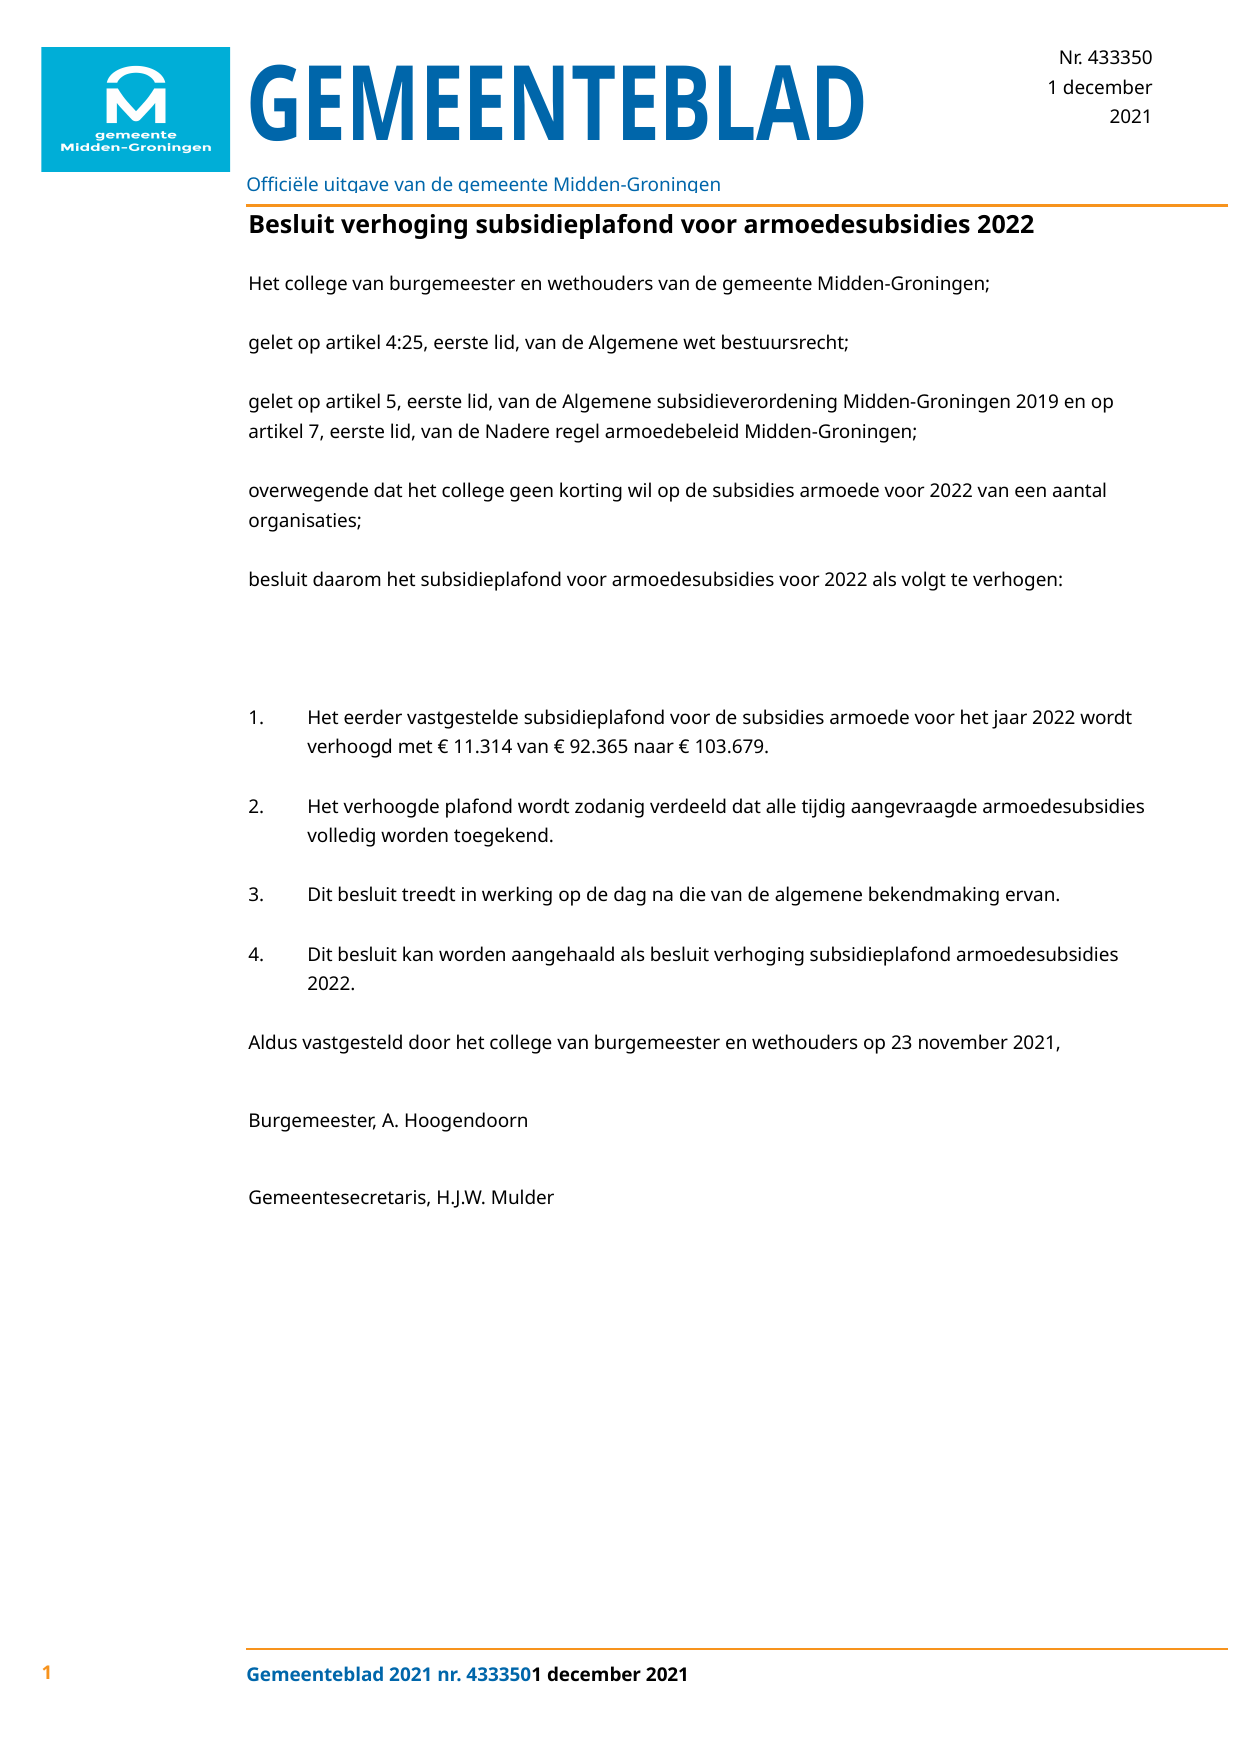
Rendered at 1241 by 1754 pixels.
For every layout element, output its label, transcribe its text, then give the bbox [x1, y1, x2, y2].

text gelet op artikel 5, eerste lid, van de Algemene subsidieverordening Midden-Groningen 2019 en op artikel 7, eerste lid, van de Nadere regel armoedebeleid Midden-Groningen; [248, 389, 1152, 444]
text Besluit verhoging subsidieplafond voor armoedesubsidies 2022 [248, 207, 1152, 241]
text Burgemeester, A. Hoogendoorn [248, 1107, 1152, 1132]
text overwegende dat het college geen korting wil op de subsidies armoede voor 2022 van een aantal organisaties; [248, 477, 1152, 533]
text Het college van burgemeester en wethouders van de gemeente Midden-Groningen; [248, 270, 1152, 296]
picture [184, 146, 190, 153]
list Het eerder vastgestelde subsidieplafond voor de subsidies armoede voor het jaar 2022 wordt verhoogd met € 11.314 van € 92.365 naar € 103.679. [248, 704, 1152, 759]
text besluit daarom het subsidieplafond voor armoedesubsidies voor 2022 als volgt te verhogen: [248, 566, 1152, 592]
list Dit besluit kan worden aangehaald als besluit verhoging subsidieplafond armoedesubsidies 2022. [248, 941, 1152, 996]
picture [107, 89, 165, 122]
picture [108, 66, 164, 82]
text gelet op artikel 4:25, eerste lid, van de Algemene wet bestuursrecht; [248, 329, 1152, 355]
text Gemeentesecretaris, H.J.W. Mulder [248, 1184, 1152, 1210]
text Aldus vastgesteld door het college van burgemeester en wethouders op 23 november 2021, [248, 1029, 1152, 1055]
list Dit besluit treedt in werking op de dag na die van de algemene bekendmaking ervan. [248, 882, 1152, 907]
list Het verhoogde plafond wordt zodanig verdeeld dat alle tijdig aangevraagde armoedesubsidies volledig worden toegekend. [248, 793, 1152, 848]
